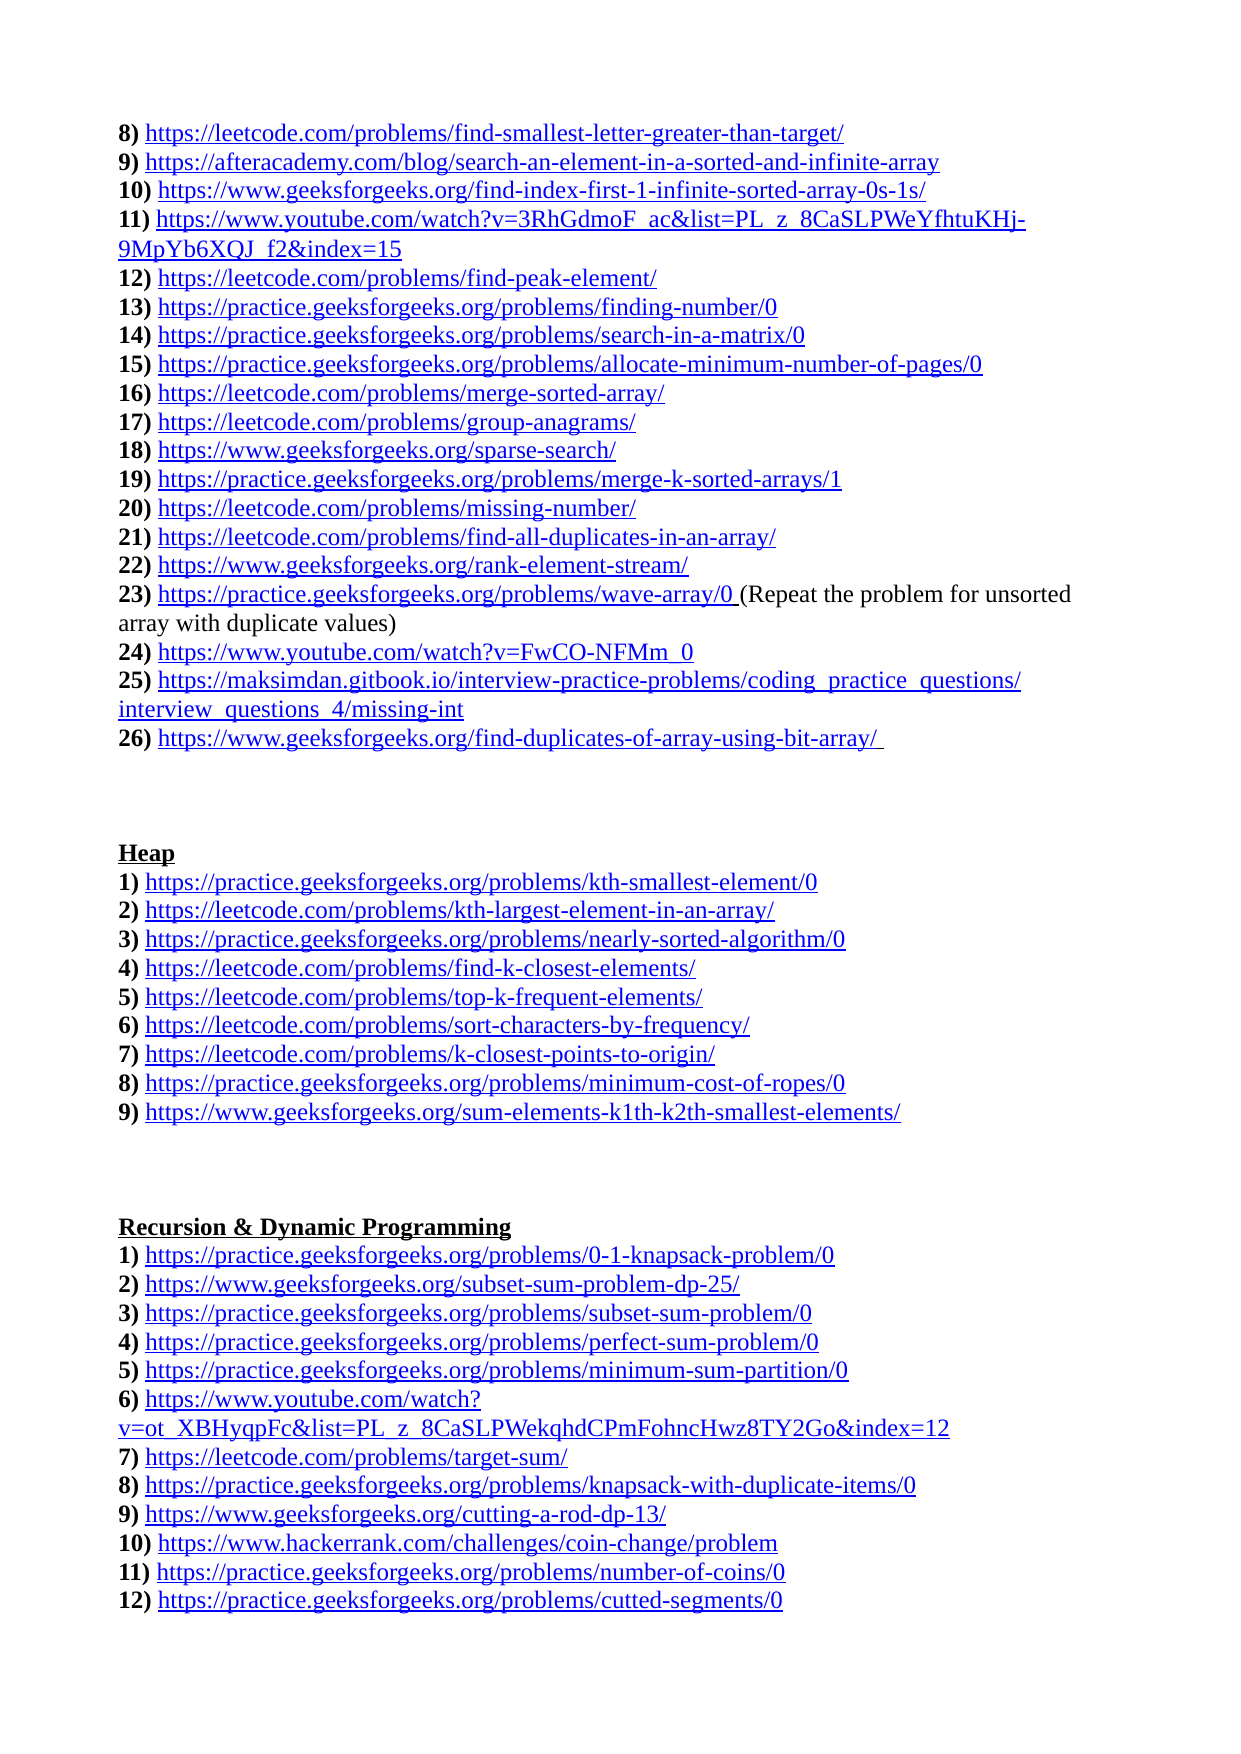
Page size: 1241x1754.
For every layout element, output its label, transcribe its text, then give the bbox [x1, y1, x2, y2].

text 16) https://leetcode.com/problems/merge-sorted-array/ [118, 378, 1122, 407]
text 12) https://practice.geeksforgeeks.org/problems/cutted-segments/0 [118, 1585, 1122, 1614]
text 7) https://leetcode.com/problems/k-closest-points-to-origin/ [118, 1039, 1122, 1068]
text 4) https://practice.geeksforgeeks.org/problems/perfect-sum-problem/0 [118, 1327, 1122, 1355]
text 6) https://www.youtube.com/watch?v=ot_XBHyqpFc&list=PL_z_8CaSLPWekqhdCPmFohncHwz8TY2Go&index=12 [118, 1384, 1122, 1442]
text 8) https://practice.geeksforgeeks.org/problems/minimum-cost-of-ropes/0 [118, 1068, 1122, 1097]
text 2) https://leetcode.com/problems/kth-largest-element-in-an-array/ [118, 895, 1122, 924]
text 11) https://www.youtube.com/watch?v=3RhGdmoF_ac&list=PL_z_8CaSLPWeYfhtuKHj-9MpYb6XQJ_f2&index=15 [118, 204, 1122, 263]
text 9) https://www.geeksforgeeks.org/sum-elements-k1th-k2th-smallest-elements/ [118, 1097, 1122, 1125]
text 24) https://www.youtube.com/watch?v=FwCO-NFMm_0 [118, 637, 1122, 665]
text 20) https://leetcode.com/problems/missing-number/ [118, 493, 1122, 522]
text 5) https://leetcode.com/problems/top-k-frequent-elements/ [118, 982, 1122, 1010]
text 10) https://www.hackerrank.com/challenges/coin-change/problem [118, 1528, 1122, 1557]
text 15) https://practice.geeksforgeeks.org/problems/allocate-minimum-number-of-pages/0 [118, 349, 1122, 378]
text Recursion & Dynamic Programming [118, 1212, 1122, 1240]
text 5) https://practice.geeksforgeeks.org/problems/minimum-sum-partition/0 [118, 1355, 1122, 1384]
text 3) https://practice.geeksforgeeks.org/problems/subset-sum-problem/0 [118, 1298, 1122, 1327]
text 12) https://leetcode.com/problems/find-peak-element/ [118, 263, 1122, 292]
text 19) https://practice.geeksforgeeks.org/problems/merge-k-sorted-arrays/1 [118, 464, 1122, 493]
text 9) https://afteracademy.com/blog/search-an-element-in-a-sorted-and-infinite-array [118, 147, 1122, 176]
text 14) https://practice.geeksforgeeks.org/problems/search-in-a-matrix/0 [118, 320, 1122, 349]
text 18) https://www.geeksforgeeks.org/sparse-search/ [118, 435, 1122, 464]
text 4) https://leetcode.com/problems/find-k-closest-elements/ [118, 953, 1122, 982]
text 25) https://maksimdan.gitbook.io/interview-practice-problems/coding_practice_questions/interview_questions_4/missing-int [118, 665, 1122, 723]
text 8) https://practice.geeksforgeeks.org/problems/knapsack-with-duplicate-items/0 [118, 1470, 1122, 1499]
text 10) https://www.geeksforgeeks.org/find-index-first-1-infinite-sorted-array-0s-1s/ [118, 176, 1122, 204]
text 8) https://leetcode.com/problems/find-smallest-letter-greater-than-target/ [118, 118, 1122, 147]
text 23) https://practice.geeksforgeeks.org/problems/wave-array/0 (Repeat the problem for unsorted array with duplicate values) [118, 579, 1122, 637]
text Heap [118, 838, 1122, 867]
text 22) https://www.geeksforgeeks.org/rank-element-stream/ [118, 550, 1122, 579]
text 13) https://practice.geeksforgeeks.org/problems/finding-number/0 [118, 292, 1122, 320]
text 1) https://practice.geeksforgeeks.org/problems/0-1-knapsack-problem/0 [118, 1240, 1122, 1269]
text 3) https://practice.geeksforgeeks.org/problems/nearly-sorted-algorithm/0 [118, 924, 1122, 953]
text 21) https://leetcode.com/problems/find-all-duplicates-in-an-array/ [118, 522, 1122, 550]
text 1) https://practice.geeksforgeeks.org/problems/kth-smallest-element/0 [118, 867, 1122, 895]
text 17) https://leetcode.com/problems/group-anagrams/ [118, 407, 1122, 435]
text 6) https://leetcode.com/problems/sort-characters-by-frequency/ [118, 1010, 1122, 1039]
text 9) https://www.geeksforgeeks.org/cutting-a-rod-dp-13/ [118, 1499, 1122, 1528]
text 7) https://leetcode.com/problems/target-sum/ [118, 1442, 1122, 1470]
text 2) https://www.geeksforgeeks.org/subset-sum-problem-dp-25/ [118, 1269, 1122, 1298]
text 11) https://practice.geeksforgeeks.org/problems/number-of-coins/0 [118, 1557, 1122, 1585]
text 26) https://www.geeksforgeeks.org/find-duplicates-of-array-using-bit-array/ [118, 723, 1122, 752]
